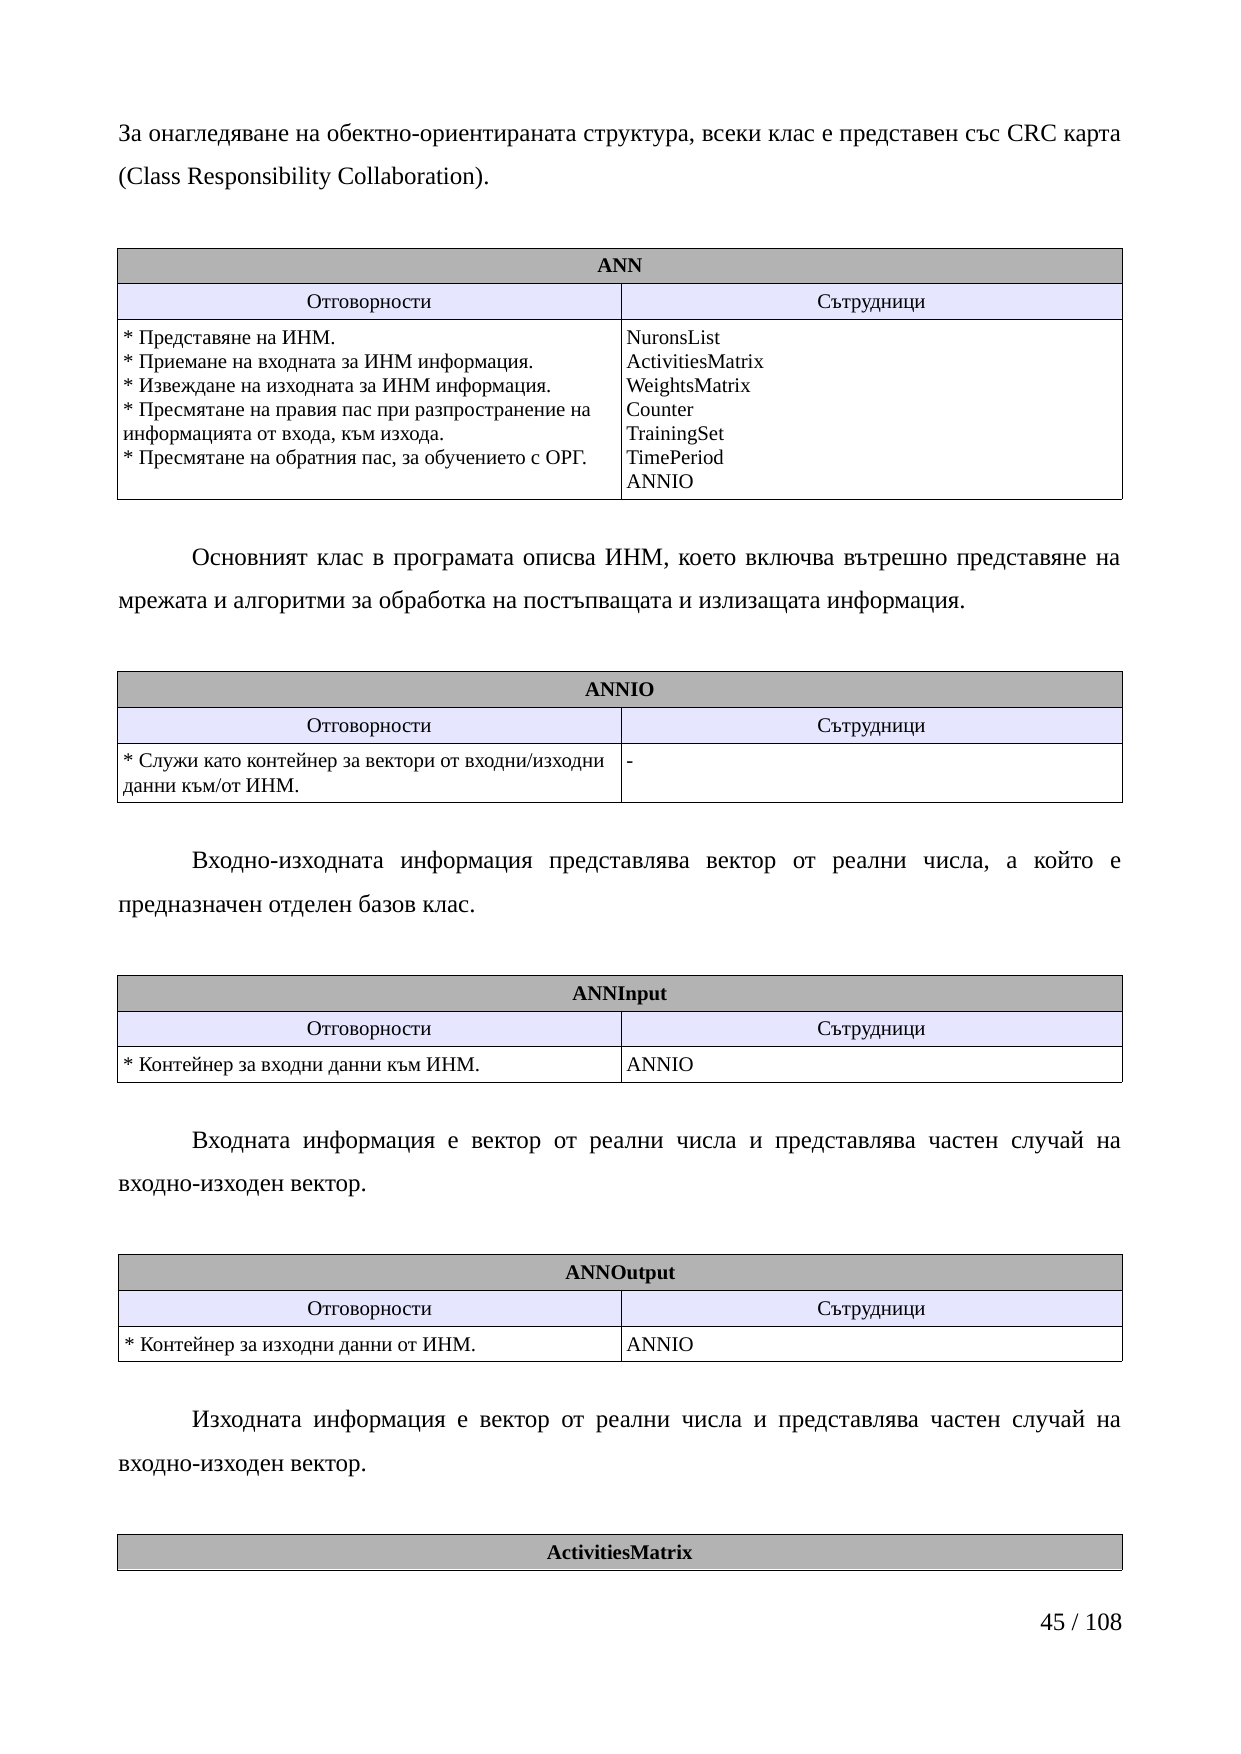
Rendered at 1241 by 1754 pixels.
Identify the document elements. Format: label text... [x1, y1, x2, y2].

text Изходната информация е вектор от реални числа и представлява частен случай на входно-изходен вектор. [118, 1404, 1122, 1476]
text Входната информация е вектор от реални числа и представлява частен случай на входно-изходен вектор. [118, 1125, 1122, 1197]
table_cell Сътрудници [622, 1012, 1122, 1046]
table_cell Сътрудници [622, 708, 1122, 743]
table_cell - [622, 744, 1122, 802]
text За онагледяване на обектно-ориентираната структура, всеки клас е представен със CRC карта (Class Responsibility Collaboration). [118, 118, 1122, 190]
table_cell * Контейнер за изходни данни от ИНМ. [119, 1327, 621, 1361]
table_header ANNInput [118, 976, 1122, 1011]
table_cell Отговорности [119, 1291, 621, 1326]
text Входно-изходната информация представлява вектор от реални числа, а който е предназначен отделен базов клас. [118, 846, 1122, 917]
text Основният клас в програмата описва ИНМ, което включва вътрешно представяне на мрежата и алгоритми за обработка на постъпващата и излизащата информация. [118, 542, 1122, 614]
table_cell Сътрудници [622, 284, 1122, 319]
table_cell ANNIO [622, 1047, 1122, 1082]
table_cell Сътрудници [622, 1291, 1122, 1326]
table_cell * Представяне на ИНМ. * Приемане на входната за ИНМ информация. * Извеждане на изходната за ИНМ информация. * Пресмятане на правия пас при разпространение на информацията от входа, към изхода. * Пресмятане на обратния пас, за обучението с ОРГ. [118, 320, 621, 499]
table_cell * Служи като контейнер за вектори от входни/изходни данни към/от ИНМ. [118, 744, 621, 802]
table_cell Отговорности [118, 708, 621, 743]
table_cell Отговорности [118, 1012, 621, 1046]
table_header ANNOutput [119, 1255, 1122, 1290]
table_header ANN [118, 249, 1122, 283]
table_cell Отговорности [118, 284, 621, 319]
table_cell NuronsList ActivitiesMatrix WeightsMatrix Counter TrainingSet TimePeriod ANNIO [622, 320, 1122, 499]
table_header ANNIO [118, 672, 1122, 707]
table_cell ANNIO [622, 1327, 1122, 1361]
table_header ActivitiesMatrix [118, 1535, 1122, 1569]
table_cell * Контейнер за входни данни към ИНМ. [118, 1047, 621, 1082]
